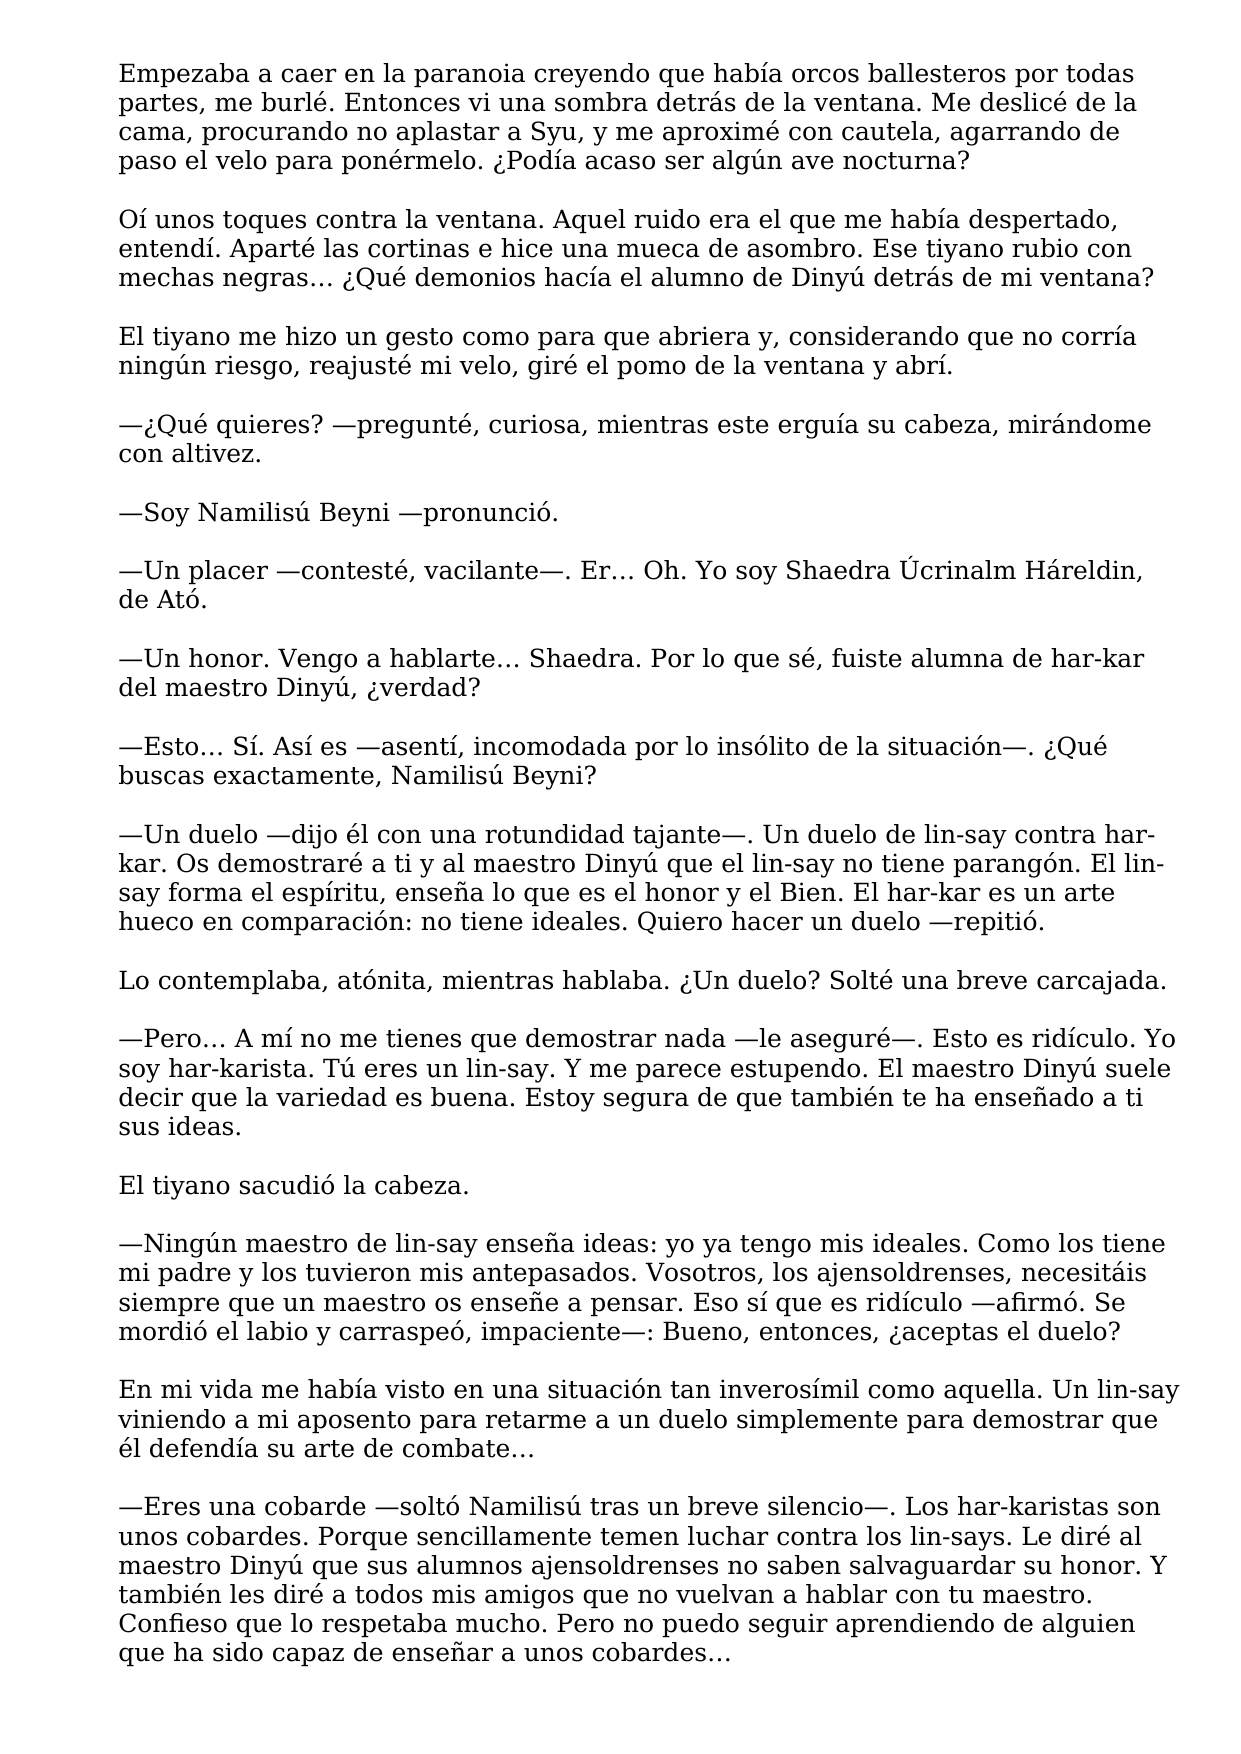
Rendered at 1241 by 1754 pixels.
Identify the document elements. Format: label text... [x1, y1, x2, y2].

text —Un placer —contesté, vacilante—. Er… Oh. Yo soy Shaedra Úcrinalm Háreldin, de Ató. [118, 556, 1181, 615]
text —Ningún maestro de lin-say enseña ideas: yo ya tengo mis ideales. Como los tiene mi padre y los tuvieron mis antepasados. Vosotros, los ajensoldrenses, necesitáis siempre que un maestro os enseñe a pensar. Eso sí que es ridículo —afirmó. Se mordió el labio y carraspeó, impaciente—: Bueno, entonces, ¿aceptas el duelo? [118, 1229, 1181, 1346]
text —Eres una cobarde —soltó Namilisú tras un breve silencio—. Los har-karistas son unos cobardes. Porque sencillamente temen luchar contra los lin-says. Le diré al maestro Dinyú que sus alumnos ajensoldrenses no saben salvaguardar su honor. Y también les diré a todos mis amigos que no vuelvan a hablar con tu maestro. Confieso que lo respetaba mucho. Pero no puedo seguir aprendiendo de alguien que ha sido capaz de enseñar a unos cobardes… [118, 1493, 1181, 1668]
text —Un duelo —dijo él con una rotundidad tajante—. Un duelo de lin-say contra har-kar. Os demostraré a ti y al maestro Dinyú que el lin-say no tiene parangón. El lin-say forma el espíritu, enseña lo que es el honor y el Bien. El har-kar es un arte hueco en comparación: no tiene ideales. Quiero hacer un duelo —repitió. [118, 820, 1181, 937]
text El tiyano me hizo un gesto como para que abriera y, considerando que no corría ningún riesgo, reajusté mi velo, giré el pomo de la ventana y abrí. [118, 322, 1181, 381]
text —¿Qué quieres? —pregunté, curiosa, mientras este erguía su cabeza, mirándome con altivez. [118, 410, 1181, 468]
text Oí unos toques contra la ventana. Aquel ruido era el que me había despertado, entendí. Aparté las cortinas e hice una mueca de asombro. Ese tiyano rubio con mechas negras… ¿Qué demonios hacía el alumno de Dinyú detrás de mi ventana? [118, 205, 1181, 293]
text —Pero… A mí no me tienes que demostrar nada —le aseguré—. Esto es ridículo. Yo soy har-karista. Tú eres un lin-say. Y me parece estupendo. El maestro Dinyú suele decir que la variedad es buena. Estoy segura de que también te ha enseñado a ti sus ideas. [118, 1025, 1181, 1141]
text —Soy Namilisú Beyni —pronunció. [118, 498, 1181, 527]
text —Un honor. Vengo a hablarte… Shaedra. Por lo que sé, fuiste alumna de har-kar del maestro Dinyú, ¿verdad? [118, 644, 1181, 703]
text —Esto… Sí. Así es —asentí, incomodada por lo insólito de la situación—. ¿Qué buscas exactamente, Namilisú Beyni? [118, 732, 1181, 790]
text El tiyano sacudió la cabeza. [118, 1171, 1181, 1200]
text Empezaba a caer en la paranoia creyendo que había orcos ballesteros por todas partes, me burlé. Entonces vi una sombra detrás de la ventana. Me deslicé de la cama, procurando no aplastar a Syu, y me aproximé con cautela, agarrando de paso el velo para ponérmelo. ¿Podía acaso ser algún ave nocturna? [118, 59, 1181, 176]
text Lo contemplaba, atónita, mientras hablaba. ¿Un duelo? Solté una breve carcajada. [118, 966, 1181, 995]
text En mi vida me había visto en una situación tan inverosímil como aquella. Un lin-say viniendo a mi aposento para retarme a un duelo simplemente para demostrar que él defendía su arte de combate… [118, 1376, 1181, 1463]
